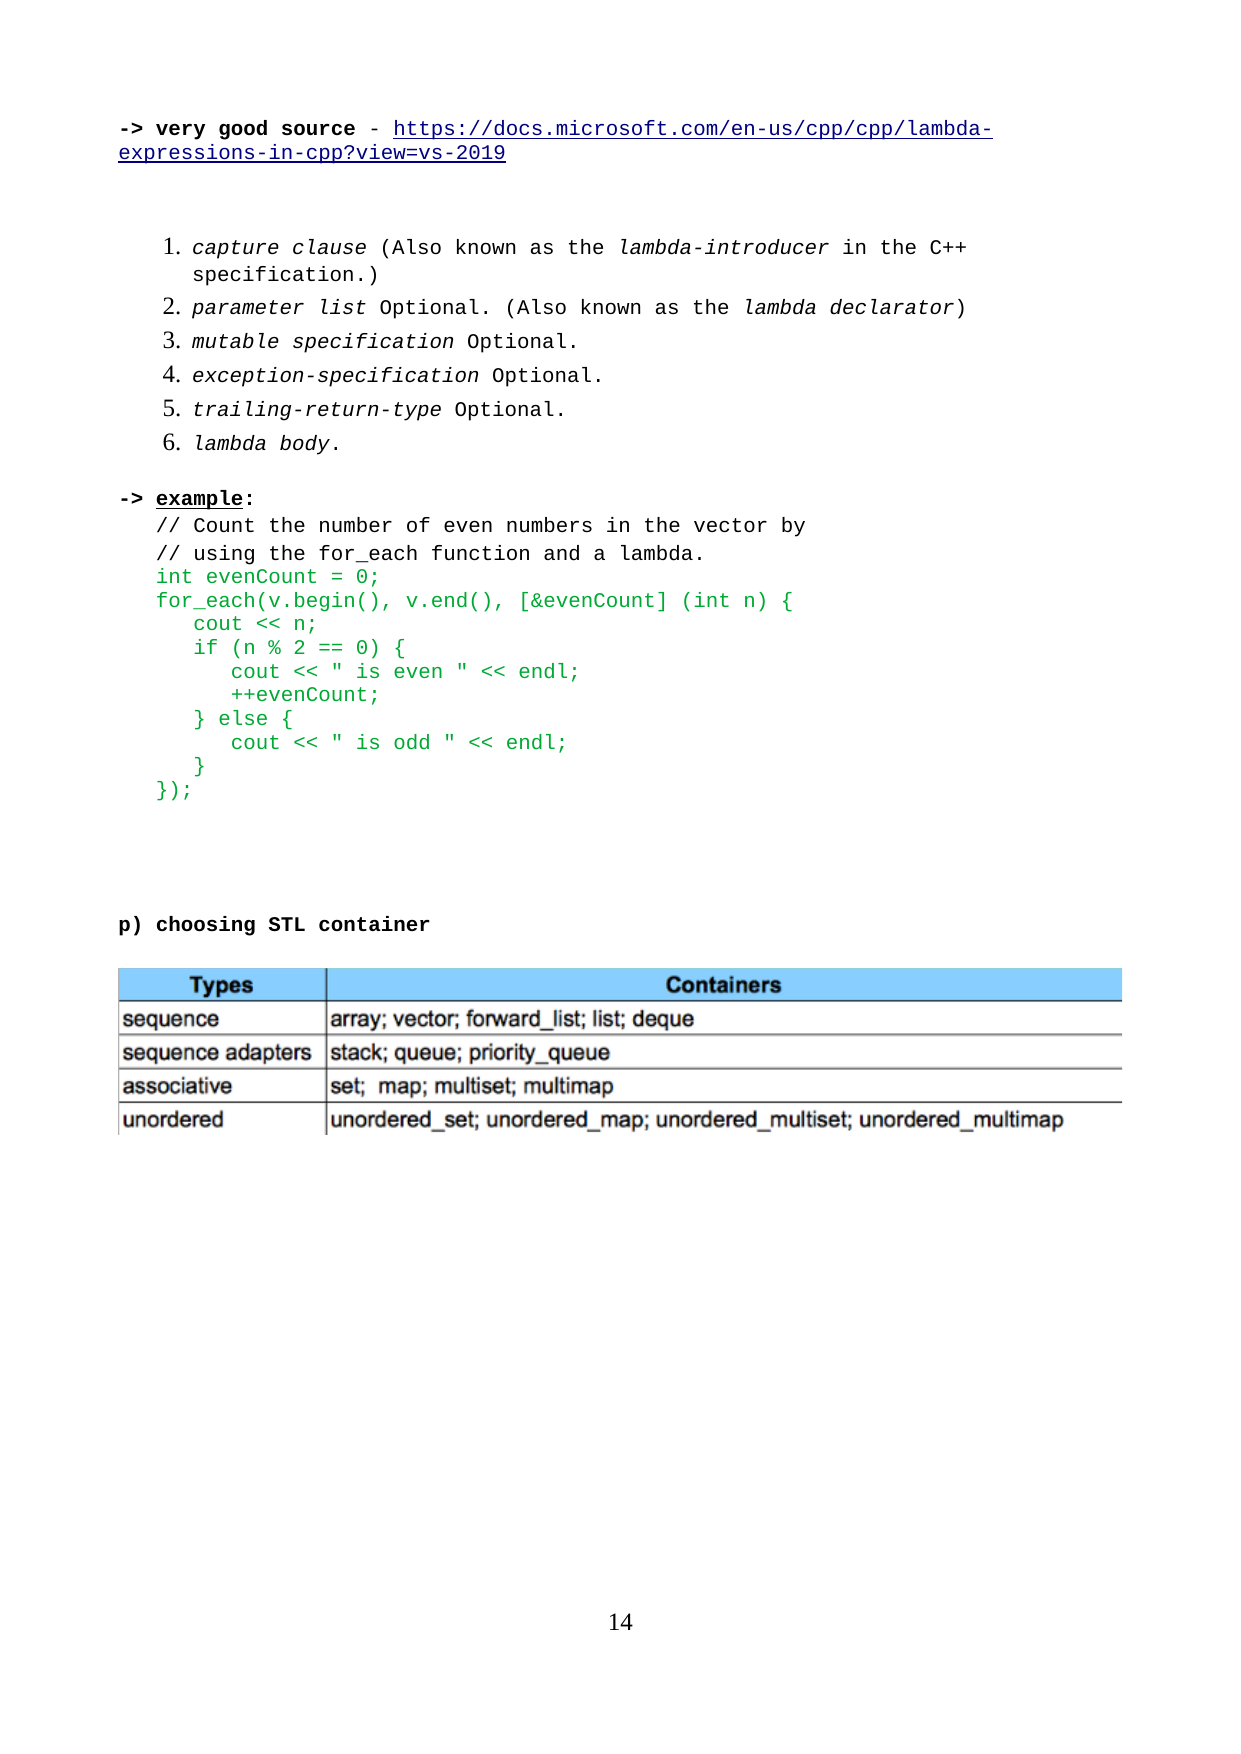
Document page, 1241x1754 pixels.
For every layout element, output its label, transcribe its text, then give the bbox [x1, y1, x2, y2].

list mutable specification Optional. [162, 325, 1122, 355]
list exception-specification Optional. [162, 359, 1122, 389]
list capture clause (Also known as the lambda-introducer in the C++ specification.) [162, 231, 1122, 288]
text cout << " is odd " << endl; [118, 732, 1122, 755]
text if (n % 2 == 0) { [118, 637, 1122, 661]
text for_each(v.begin(), v.end(), [&evenCount] (int n) { [118, 590, 1122, 613]
picture [118, 968, 1123, 1135]
text // using the for_each function and a lambda. [118, 542, 1122, 566]
text p) choosing STL container [118, 914, 1122, 937]
text }); [118, 779, 1122, 803]
list lambda body. [162, 427, 1122, 457]
text } else { [118, 708, 1122, 732]
list parameter list Optional. (Also known as the lambda declarator) [162, 291, 1122, 321]
text int evenCount = 0; [118, 566, 1122, 590]
text -> example: [118, 488, 1122, 512]
text cout << " is even " << endl; [118, 661, 1122, 684]
text ++evenCount; [118, 684, 1122, 708]
text cout << n; [118, 613, 1122, 637]
list trailing-return-type Optional. [162, 393, 1122, 423]
text // Count the number of even numbers in the vector by [118, 515, 1122, 539]
text -> very good source - https://docs.microsoft.com/en-us/cpp/cpp/lambda-expressions-in-cpp?view=vs-2019 [118, 118, 1122, 165]
text } [118, 755, 1122, 779]
